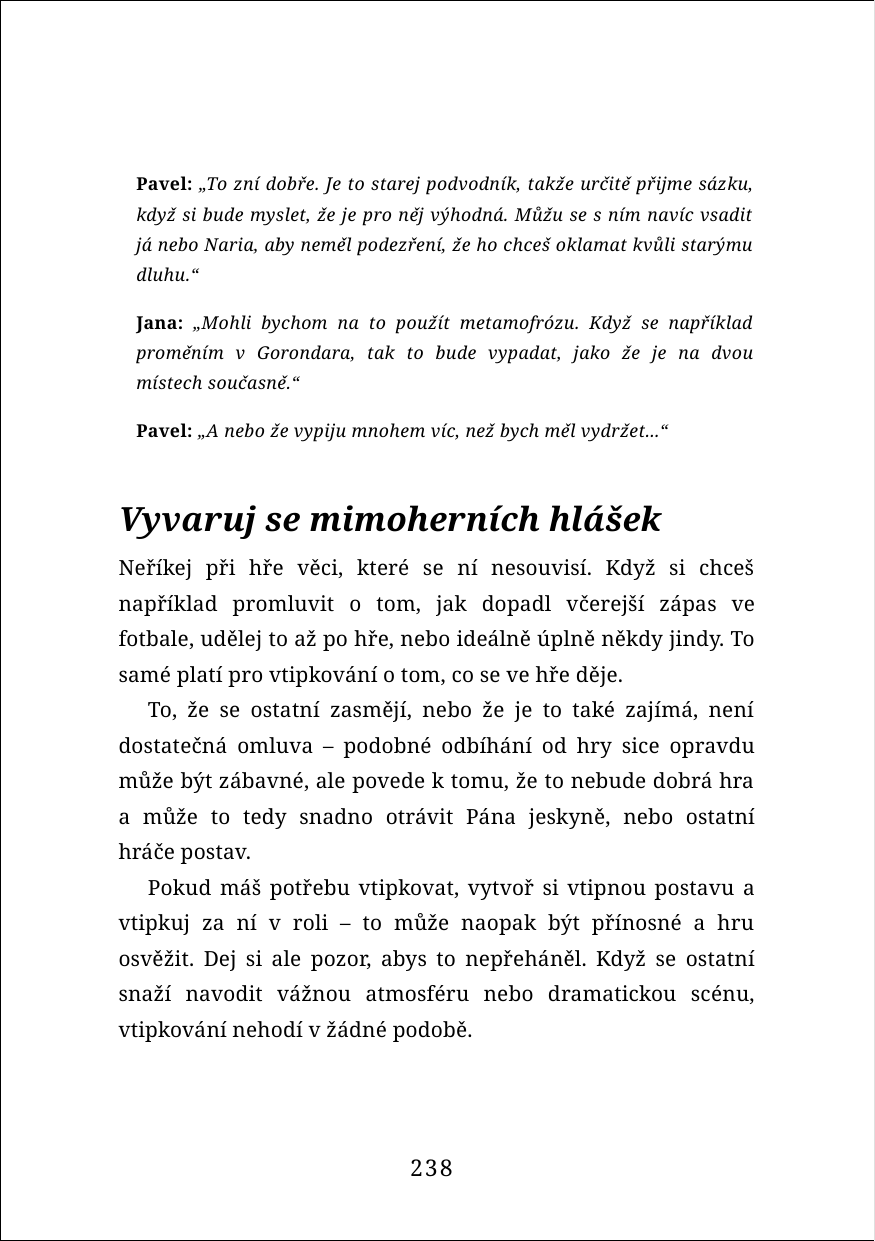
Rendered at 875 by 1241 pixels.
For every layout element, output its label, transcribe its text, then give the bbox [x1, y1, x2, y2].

subtitle Vyvaruj se mimoherních hlášek [118, 496, 756, 542]
text Jana: „Mohli bychom na to použít metamofrózu. Když se například proměním v Gorondara, tak to bude vypadat, jako že je na dvou místech současně.“ [136, 310, 756, 395]
text Pavel: „A nebo že vypiju mnohem víc, než bych měl vydržet...“ [136, 419, 756, 443]
text Neříkej při hře věci, které se ní nesouvisí. Když si chceš například promluvit o tom, jak dopadl včerejší zápas ve fotbale, udělej to až po hře, nebo ideálně úplně někdy jindy. To samé platí pro vtipkování o tom, co se ve hře děje. To, že se ostatní zasmějí, nebo že je to také zajímá, není dostatečná omluva – podobné odbíhání od hry sice opravdu může být zábavné, ale povede k tomu, že to nebude dobrá hra a může to tedy snadno otrávit Pána jeskyně, nebo ostatní hráče postav. Pokud máš potřebu vtipkovat, vytvoř si vtipnou postavu a vtipkuj za ní v roli – to může naopak být přínosné a hru osvěžit. Dej si ale pozor, abys to nepřeháněl. Když se ostatní snaží navodit vážnou atmosféru nebo dramatickou scénu, vtipkování nehodí v žádné podobě. [118, 553, 756, 1043]
text Pavel: „To zní dobře. Je to starej podvodník, takže určitě přijme sázku, když si bude myslet, že je pro něj výhodná. Můžu se s ním navíc vsadit já nebo Naria, aby neměl podezření, že ho chceš oklamat kvůli starýmu dluhu.“ [136, 172, 756, 287]
